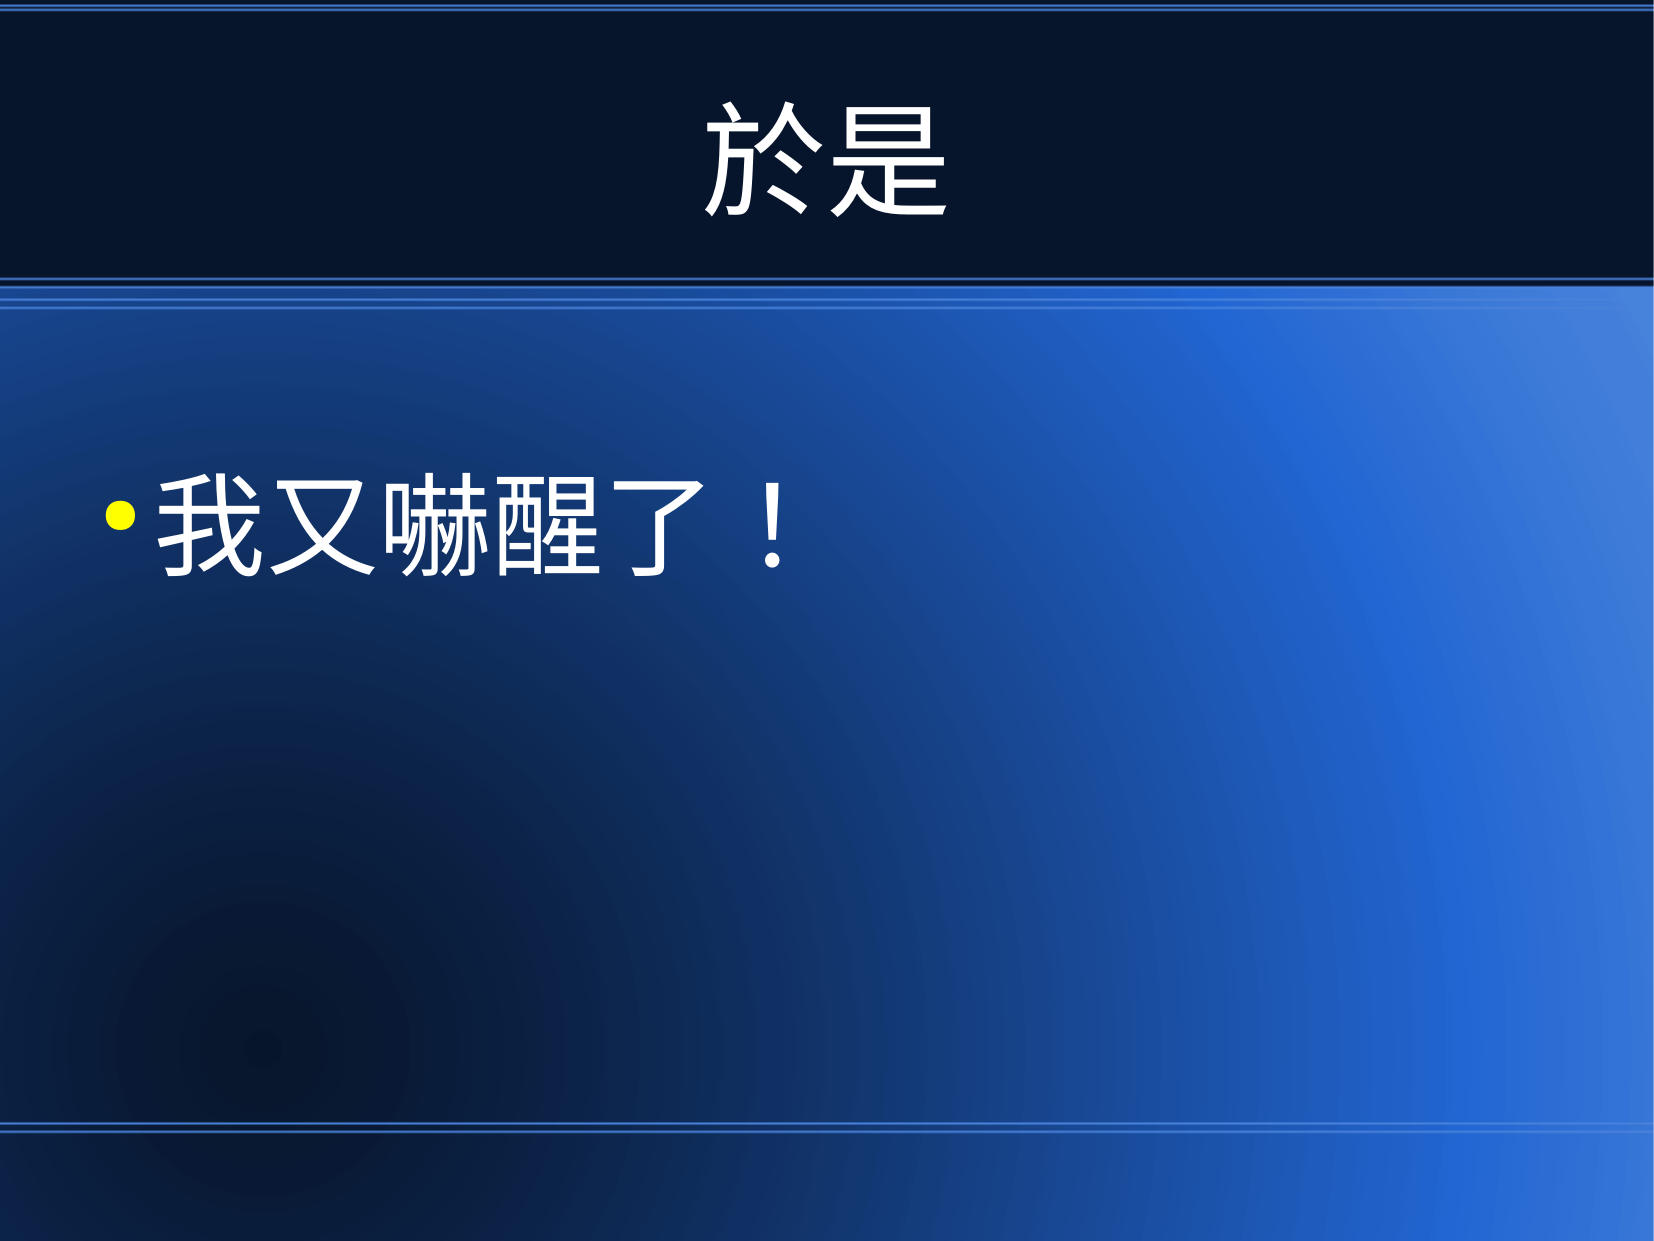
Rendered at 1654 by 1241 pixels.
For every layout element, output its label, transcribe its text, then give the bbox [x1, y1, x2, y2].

list 我又嚇醒了！ [82, 355, 1571, 1241]
title 於是 [82, 49, 1571, 257]
picture [0, 0, 1654, 1241]
